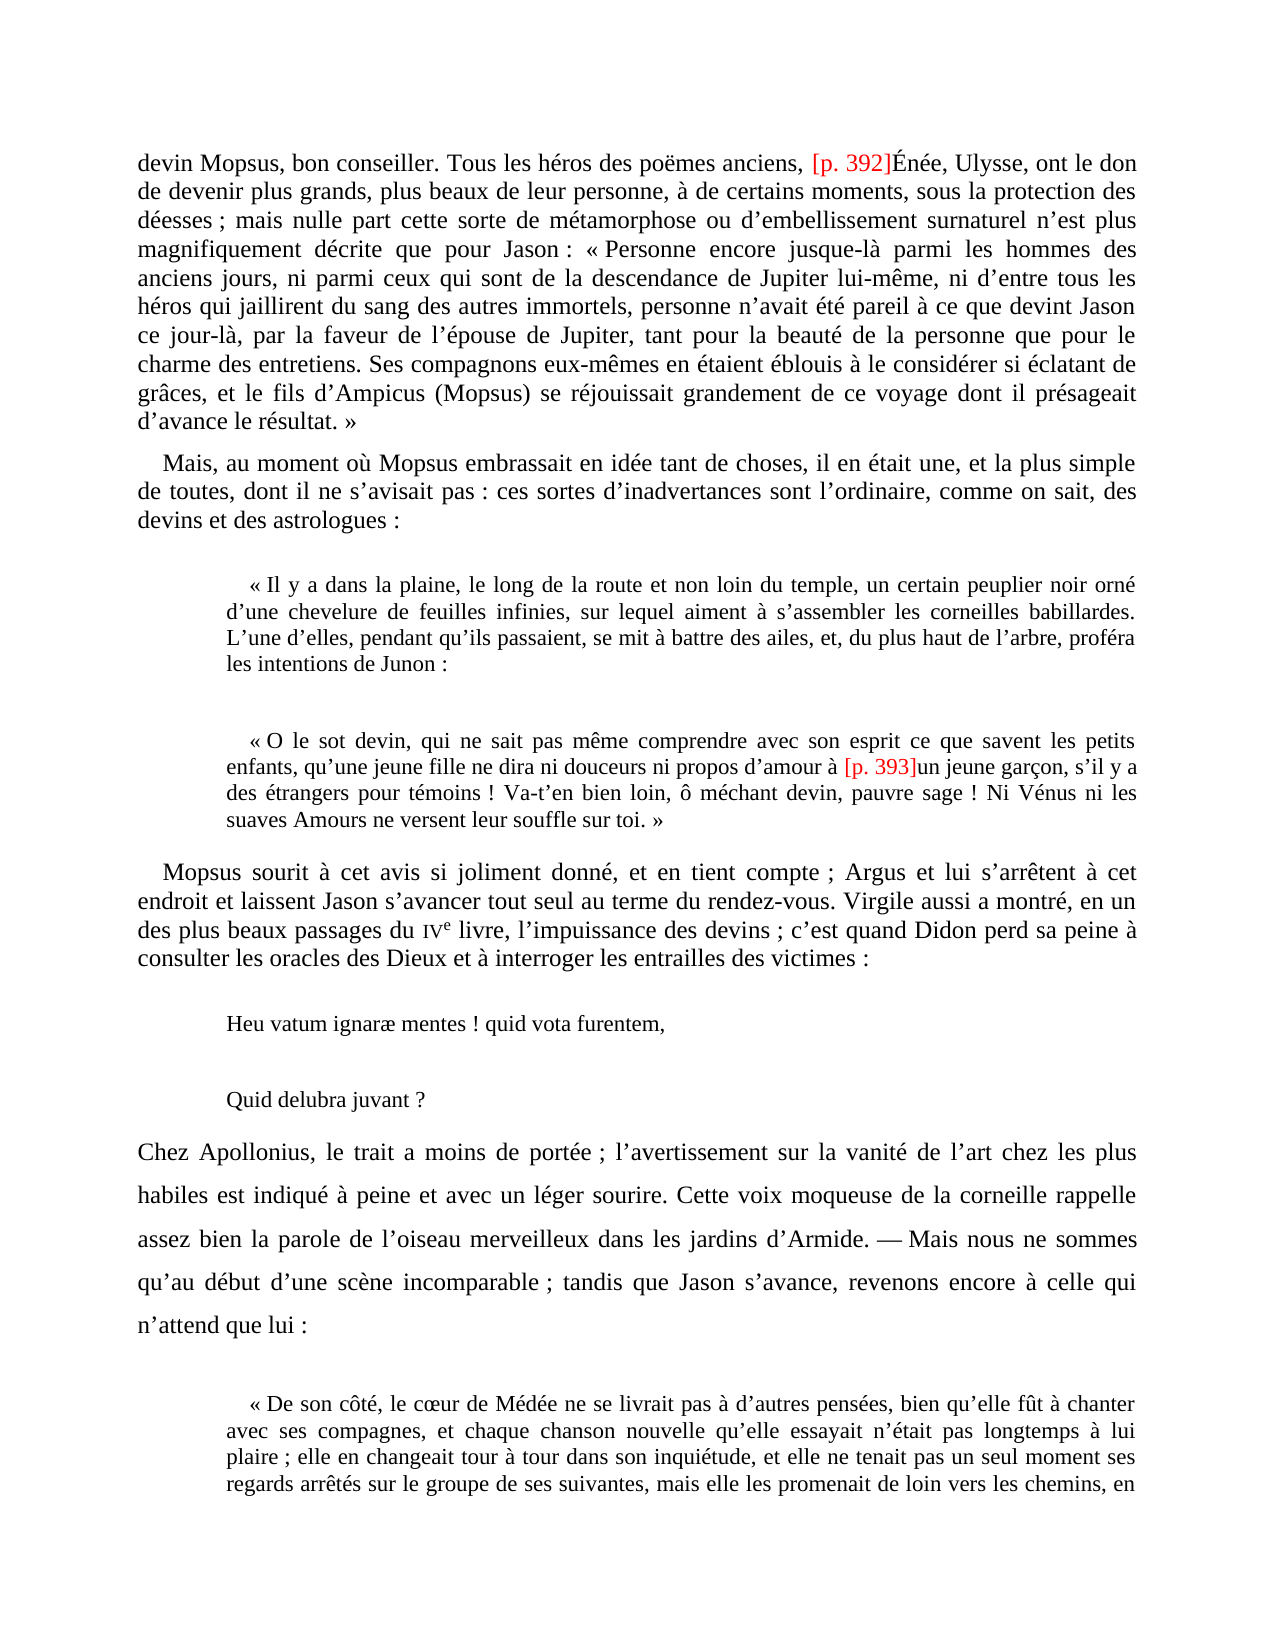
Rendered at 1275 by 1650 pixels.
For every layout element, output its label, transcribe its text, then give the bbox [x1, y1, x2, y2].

text Mopsus sourit à cet avis si joliment donné, et en tient compte ; Argus et lui s’arrêtent à cet endroit et laissent Jason s’avancer tout seul au terme du rendez-vous. Virgile aussi a montré, en un des plus beaux passages du ive livre, l’impuissance des devins ; c’est quand Didon perd sa peine à consulter les oracles des Dieux et à interroger les entrailles des victimes : [137, 857, 1137, 972]
text Quid delubra juvant ? [226, 1086, 1137, 1112]
text Heu vatum ignaræ mentes ! quid vota furentem, [226, 1010, 1137, 1036]
text « O le sot devin, qui ne sait pas même comprendre avec son esprit ce que savent les petits enfants, qu’une jeune fille ne dira ni douceurs ni propos d’amour à [p. 393]un jeune garçon, s’il y a des étrangers pour témoins ! Va-t’en bien loin, ô méchant devin, pauvre sage ! Ni Vénus ni les suaves Amours ne versent leur souffle sur toi. » [226, 727, 1137, 832]
text devin Mopsus, bon conseiller. Tous les héros des poëmes anciens, [p. 392]Énée, Ulysse, ont le don de devenir plus grands, plus beaux de leur personne, à de certains moments, sous la protection des déesses ; mais nulle part cette sorte de métamorphose ou d’embellissement surnaturel n’est plus magnifiquement décrite que pour Jason : « Personne encore jusque-là parmi les hommes des anciens jours, ni parmi ceux qui sont de la descendance de Jupiter lui-même, ni d’entre tous les héros qui jaillirent du sang des autres immortels, personne n’avait été pareil à ce que devint Jason ce jour-là, par la faveur de l’épouse de Jupiter, tant pour la beauté de la personne que pour le charme des entretiens. Ses compagnons eux-mêmes en étaient éblouis à le considérer si éclatant de grâces, et le fils d’Ampicus (Mopsus) se réjouissait grandement de ce voyage dont il présageait d’avance le résultat. » [137, 148, 1137, 435]
text « De son côté, le cœur de Médée ne se livrait pas à d’autres pensées, bien qu’elle fût à chanter avec ses compagnes, et chaque chanson nouvelle qu’elle essayait n’était pas longtemps à lui plaire ; elle en changeait tour à tour dans son inquiétude, et elle ne tenait pas un seul moment ses regards arrêtés sur le groupe de ses suivantes, mais elle les promenait de loin vers les chemins, en [226, 1391, 1137, 1496]
text Chez Apollonius, le trait a moins de portée ; l’avertissement sur la vanité de l’art chez les plus habiles est indiqué à peine et avec un léger sourire. Cette voix moqueuse de la corneille rappelle assez bien la parole de l’oiseau merveilleux dans les jardins d’Armide. — Mais nous ne sommes qu’au début d’une scène incomparable ; tandis que Jason s’avance, revenons encore à celle qui n’attend que lui : [137, 1137, 1137, 1339]
text « Il y a dans la plaine, le long de la route et non loin du temple, un certain peuplier noir orné d’une chevelure de feuilles infinies, sur lequel aiment à s’assembler les corneilles babillardes. L’une d’elles, pendant qu’ils passaient, se mit à battre des ailes, et, du plus haut de l’arbre, proféra les intentions de Junon : [226, 571, 1137, 677]
text Mais, au moment où Mopsus embrassait en idée tant de choses, il en était une, et la plus simple de toutes, dont il ne s’avisait pas : ces sortes d’inadvertances sont l’ordinaire, comme on sait, des devins et des astrologues : [137, 448, 1137, 534]
